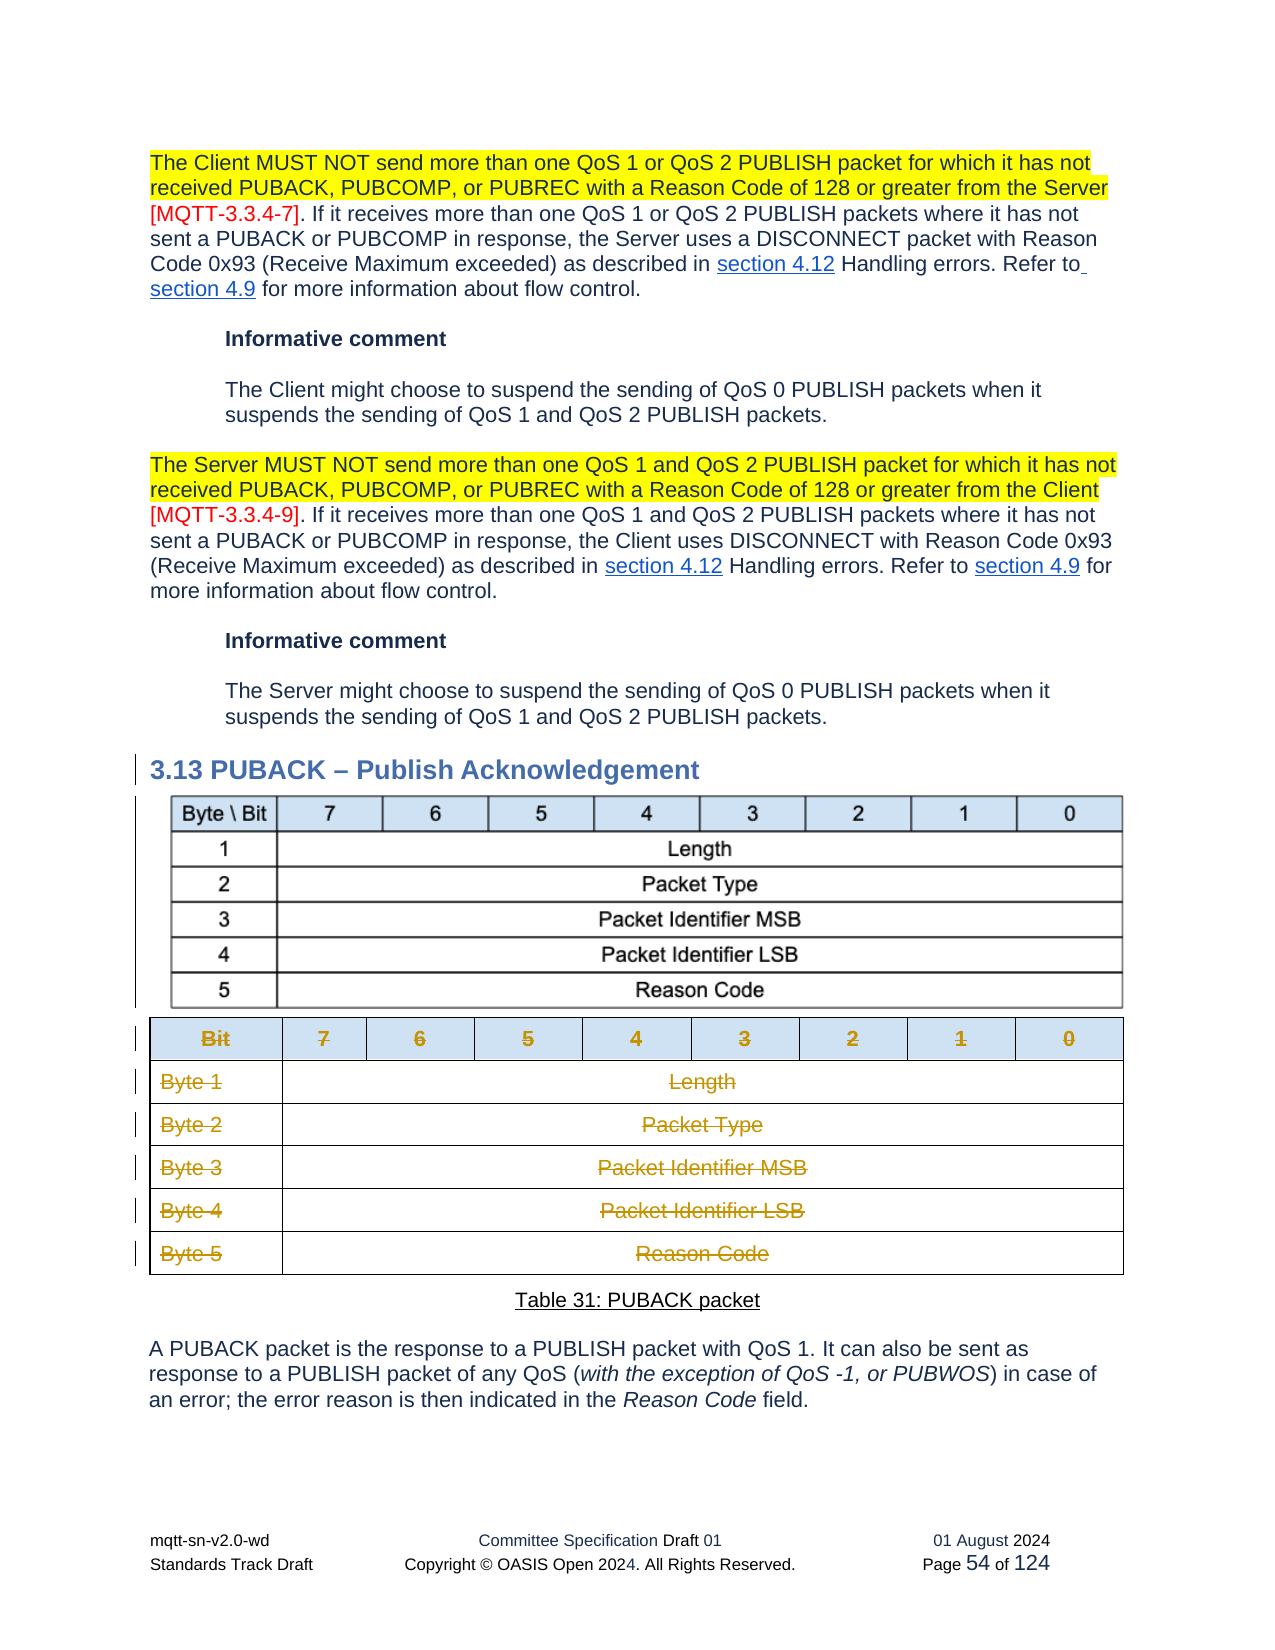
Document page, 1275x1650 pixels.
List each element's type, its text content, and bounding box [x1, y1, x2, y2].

table_header [367, 1018, 474, 1059]
text The Client MUST NOT send more than one QoS 1 or QoS 2 PUBLISH packet for which it has not received PUBACK, PUBCOMP, or PUBREC with a Reason Code of 128 or greater from the Server [MQTT-3.3.4-7]. If it receives more than one QoS 1 or QoS 2 PUBLISH packets where it has not sent a PUBACK or PUBCOMP in response, the Server uses a DISCONNECT packet with Reason Code 0x93 (Receive Maximum exceeded) as described in section 4.12 Handling errors. Refer to section 4.9 for more information about flow control. [150, 150, 1125, 301]
table_header [151, 1018, 282, 1059]
table_cell [151, 1061, 282, 1102]
table_cell [151, 1104, 282, 1145]
table_cell [283, 1189, 1123, 1231]
text A PUBACK packet is the response to a PUBLISH packet with QoS 1. It can also be sent as response to a PUBLISH packet of any QoS (with the exception of QoS -1, or PUBWOS) in case of an error; the error reason is then indicated in the Reason Code field. [148, 1336, 1124, 1412]
table_header [800, 1018, 907, 1059]
table_header [908, 1018, 1015, 1059]
table_cell [151, 1232, 282, 1274]
text Informative comment [225, 326, 1125, 351]
text The Client might choose to suspend the sending of QoS 0 PUBLISH packets when it suspends the sending of QoS 1 and QoS 2 PUBLISH packets. [225, 376, 1125, 427]
text The Server MUST NOT send more than one QoS 1 and QoS 2 PUBLISH packet for which it has not received PUBACK, PUBCOMP, or PUBREC with a Reason Code of 128 or greater from the Client [MQTT-3.3.4-9]. If it receives more than one QoS 1 and QoS 2 PUBLISH packets where it has not sent a PUBACK or PUBCOMP in response, the Client uses DISCONNECT with Reason Code 0x93 (Receive Maximum exceeded) as described in section 4.12 Handling errors. Refer to section 4.9 for more information about flow control. [150, 452, 1125, 603]
table_header [475, 1018, 582, 1059]
table_header [1016, 1018, 1123, 1059]
table_cell [151, 1189, 282, 1231]
picture [148, 795, 1124, 1009]
table_cell [151, 1146, 282, 1188]
text Informative comment [225, 628, 1125, 653]
text The Server might choose to suspend the sending of QoS 0 PUBLISH packets when it suspends the sending of QoS 1 and QoS 2 PUBLISH packets. [225, 678, 1125, 729]
table_cell [283, 1146, 1123, 1188]
table_cell [283, 1104, 1123, 1145]
table_cell [283, 1232, 1123, 1274]
text Table 31: PUBACK packet [150, 1288, 1125, 1312]
subtitle 3.13 PUBACK – Publish Acknowledgement [150, 754, 1124, 785]
table_cell [283, 1061, 1123, 1102]
table_header [692, 1018, 799, 1059]
table_header [583, 1018, 691, 1059]
table_header [283, 1018, 366, 1059]
